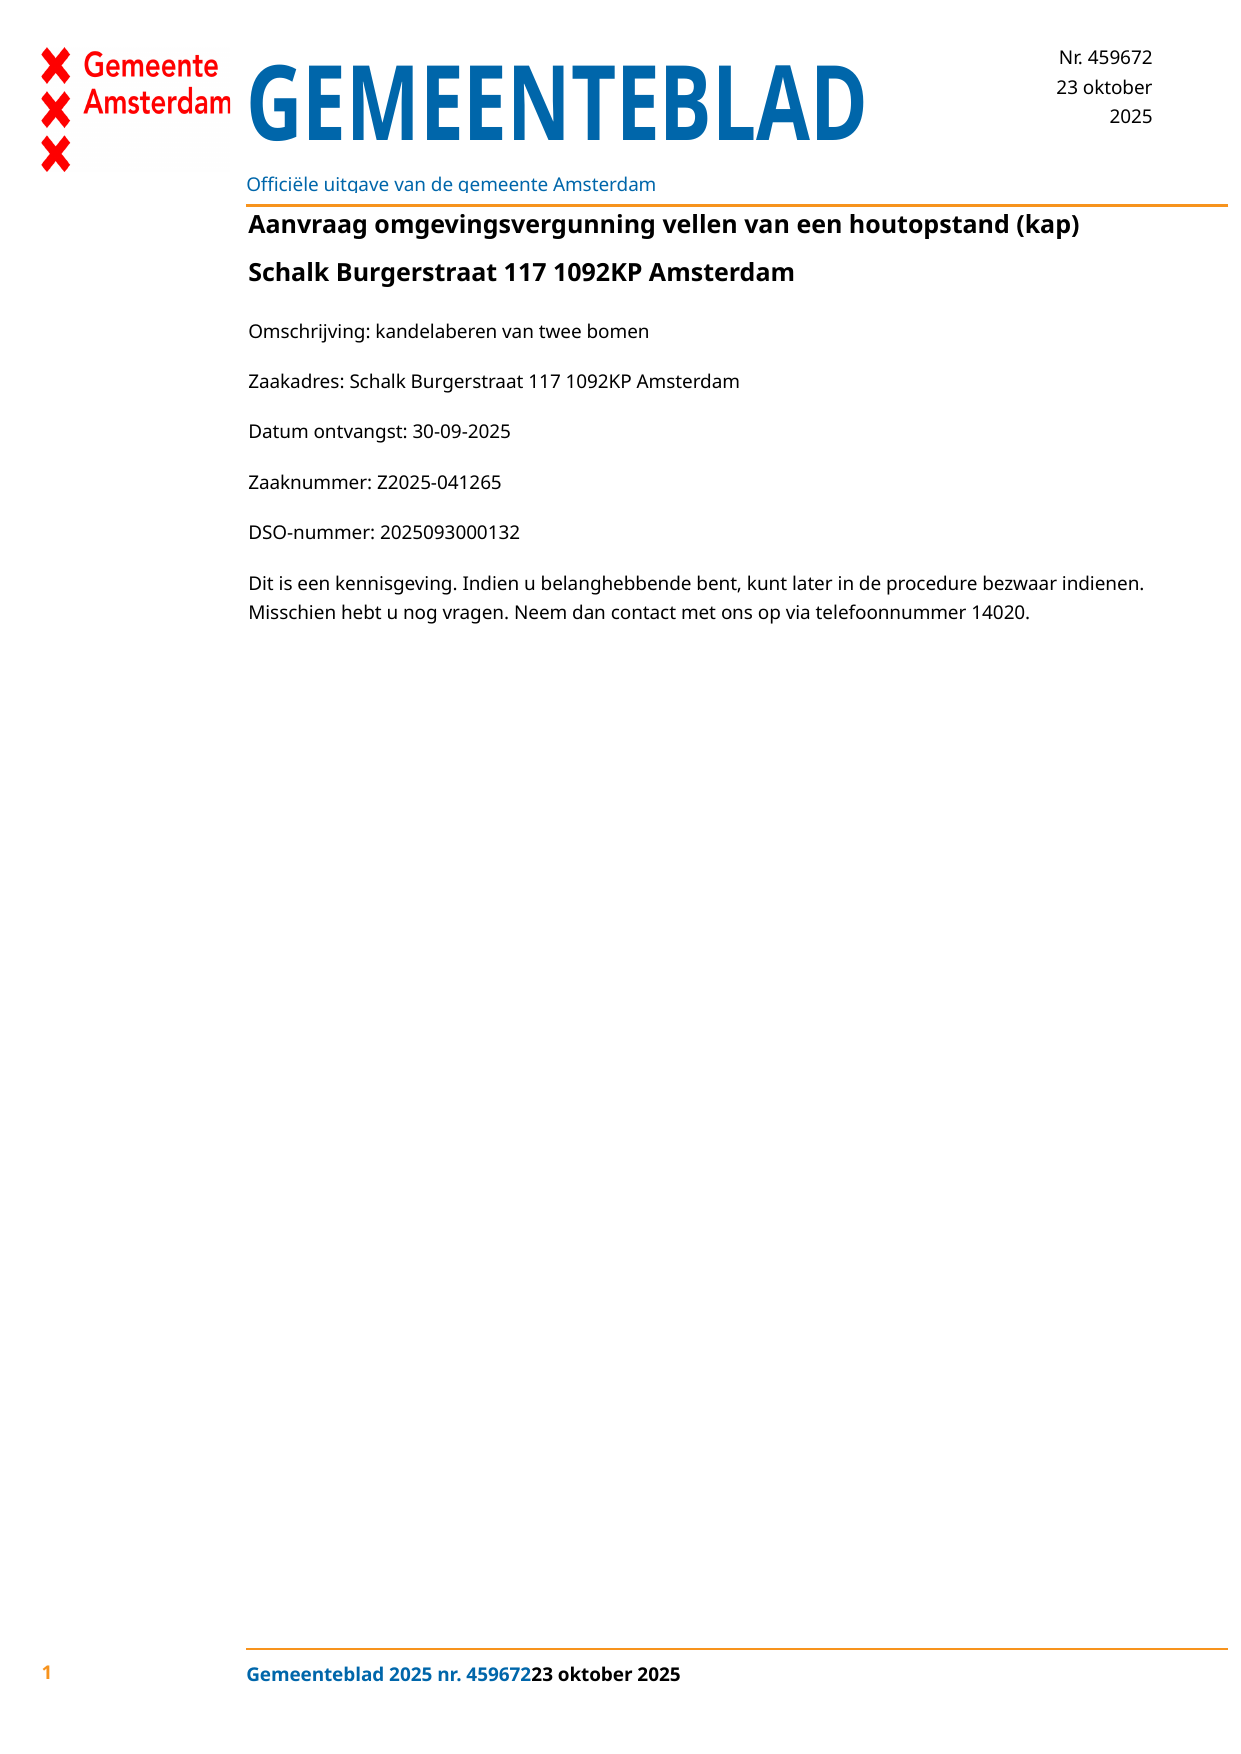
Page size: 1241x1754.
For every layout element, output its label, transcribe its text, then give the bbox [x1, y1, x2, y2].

text Aanvraag omgevingsvergunning vellen van een houtopstand (kap) Schalk Burgerstraat 117 1092KP Amsterdam [248, 207, 1152, 288]
text Dit is een kennisgeving. Indien u belanghebbende bent, kunt later in de procedure bezwaar indienen. Misschien hebt u nog vragen. Neem dan contact met ons op via telefoonnummer 14020. [248, 570, 1152, 625]
text Zaakadres: Schalk Burgerstraat 117 1092KP Amsterdam [248, 368, 1152, 394]
picture [41, 47, 231, 172]
text Zaaknummer: Z2025-041265 [248, 469, 1152, 495]
text DSO-nummer: 2025093000132 [248, 519, 1152, 545]
text Omschrijving: kandelaberen van twee bomen [248, 318, 1152, 344]
text Datum ontvangst: 30-09-2025 [248, 419, 1152, 444]
